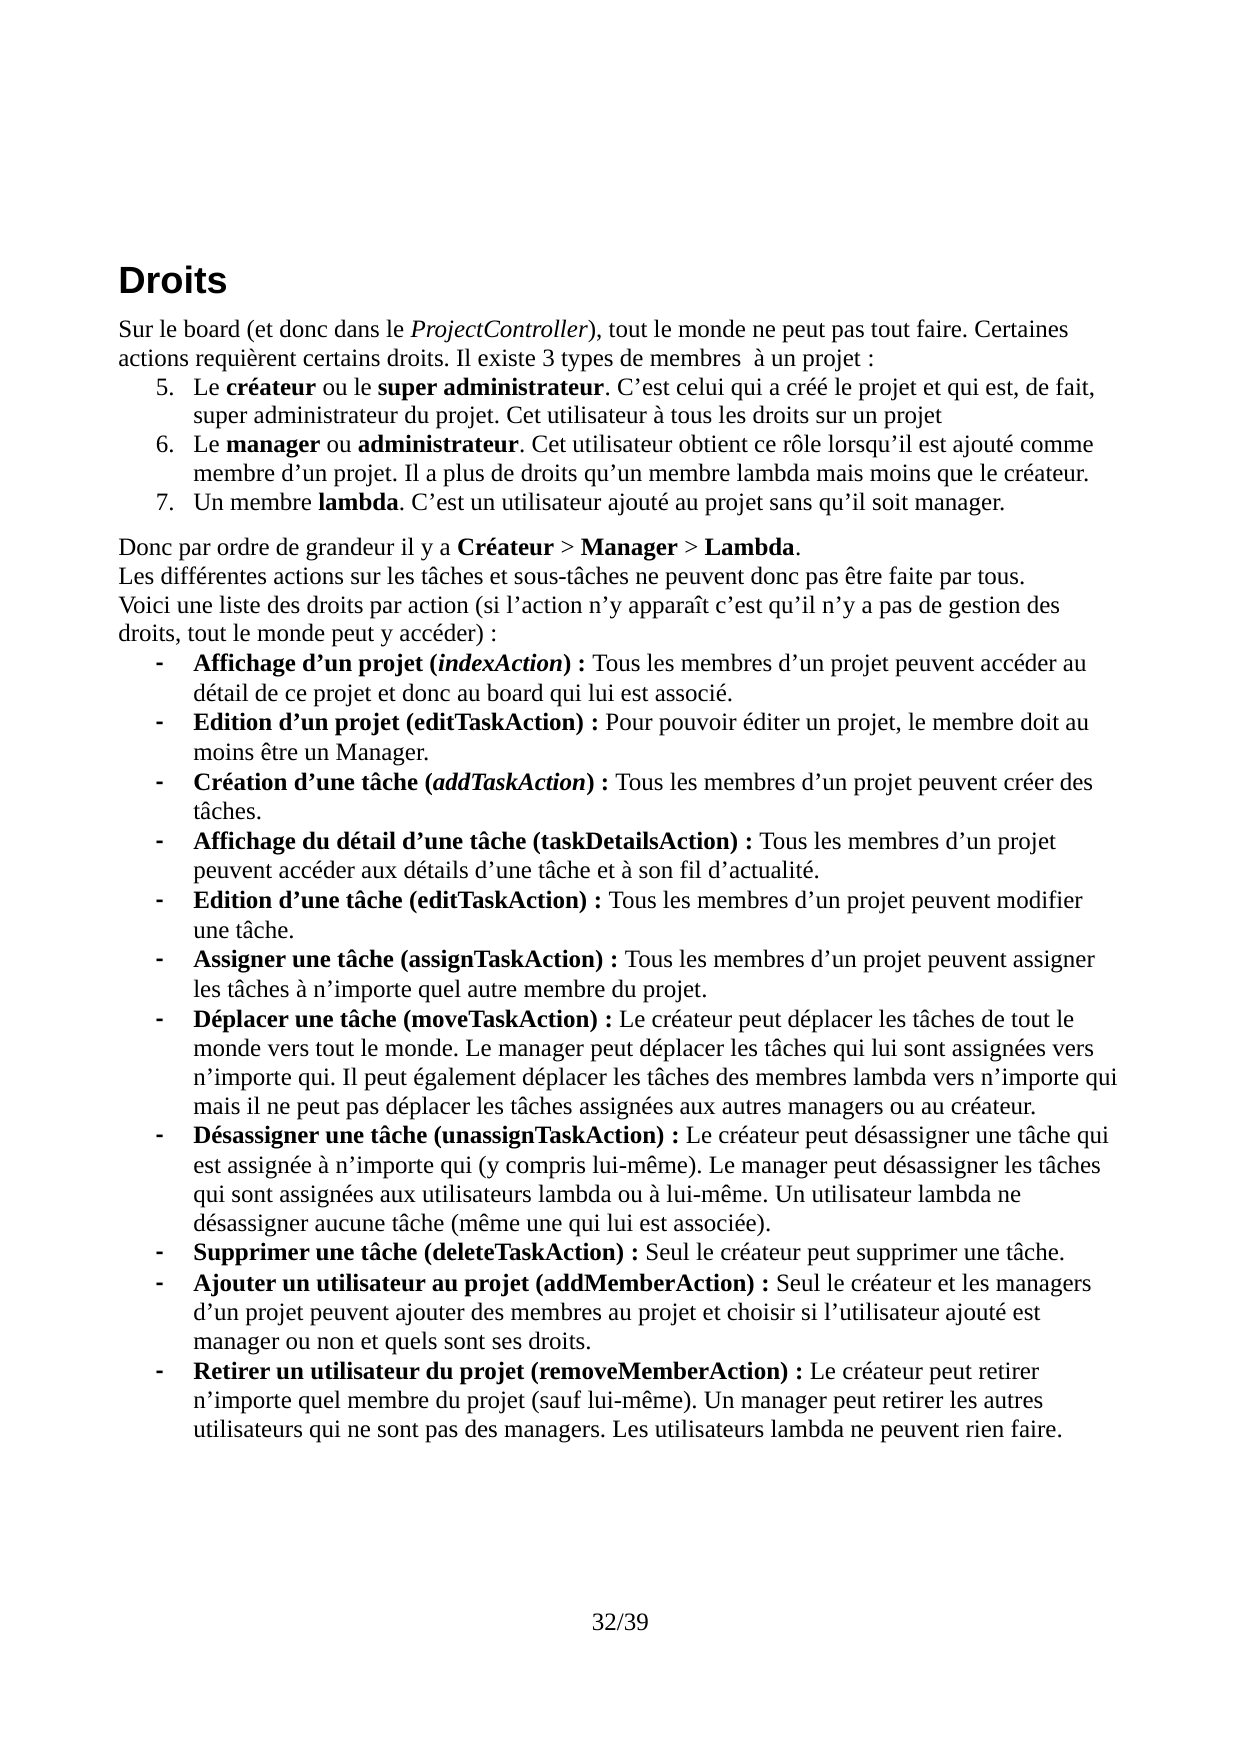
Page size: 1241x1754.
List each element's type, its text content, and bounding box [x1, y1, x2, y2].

text Voici une liste des droits par action (si l’action n’y apparaît c’est qu’il n’y a pas de gestion des droits, tout le monde peut y accéder) : [118, 590, 1122, 647]
text Les différentes actions sur les tâches et sous-tâches ne peuvent donc pas être faite par tous. [118, 561, 1122, 590]
list Création d’une tâche (addTaskAction) : Tous les membres d’un projet peuvent créer des tâches. [156, 766, 1122, 825]
list Le créateur ou le super administrateur. C’est celui qui a créé le projet et qui est, de fait, super administrateur du projet. Cet utilisateur à tous les droits sur un projet [156, 372, 1122, 429]
list Assigner une tâche (assignTaskAction) : Tous les membres d’un projet peuvent assigner les tâches à n’importe quel autre membre du projet. [156, 943, 1122, 1003]
subtitle Droits [118, 258, 1122, 302]
list Supprimer une tâche (deleteTaskAction) : Seul le créateur peut supprimer une tâche. [156, 1236, 1122, 1267]
list Déplacer une tâche (moveTaskAction) : Le créateur peut déplacer les tâches de tout le monde vers tout le monde. Le manager peut déplacer les tâches qui lui sont assignées vers n’importe qui. Il peut également déplacer les tâches des membres lambda vers n’importe qui mais il ne peut pas déplacer les tâches assignées aux autres managers ou au créateur. [156, 1003, 1122, 1119]
text Donc par ordre de grandeur il y a Créateur > Manager > Lambda. [118, 532, 1122, 561]
list Ajouter un utilisateur au projet (addMemberAction) : Seul le créateur et les managers d’un projet peuvent ajouter des membres au projet et choisir si l’utilisateur ajouté est manager ou non et quels sont ses droits. [156, 1267, 1122, 1355]
list Le manager ou administrateur. Cet utilisateur obtient ce rôle lorsqu’il est ajouté comme membre d’un projet. Il a plus de droits qu’un membre lambda mais moins que le créateur. [156, 429, 1122, 487]
list Affichage d’un projet (indexAction) : Tous les membres d’un projet peuvent accéder au détail de ce projet et donc au board qui lui est associé. [156, 647, 1122, 706]
list Un membre lambda. C’est un utilisateur ajouté au projet sans qu’il soit manager. [156, 487, 1122, 516]
text Sur le board (et donc dans le ProjectController), tout le monde ne peut pas tout faire. Certaines actions requièrent certains droits. Il existe 3 types de membres à un projet : [118, 314, 1122, 372]
list Edition d’une tâche (editTaskAction) : Tous les membres d’un projet peuvent modifier une tâche. [156, 884, 1122, 943]
list Désassigner une tâche (unassignTaskAction) : Le créateur peut désassigner une tâche qui est assignée à n’importe qui (y compris lui-même). Le manager peut désassigner les tâches qui sont assignées aux utilisateurs lambda ou à lui-même. Un utilisateur lambda ne désassigner aucune tâche (même une qui lui est associée). [156, 1119, 1122, 1236]
list Affichage du détail d’une tâche (taskDetailsAction) : Tous les membres d’un projet peuvent accéder aux détails d’une tâche et à son fil d’actualité. [156, 825, 1122, 884]
list Edition d’un projet (editTaskAction) : Pour pouvoir éditer un projet, le membre doit au moins être un Manager. [156, 706, 1122, 766]
list Retirer un utilisateur du projet (removeMemberAction) : Le créateur peut retirer n’importe quel membre du projet (sauf lui-même). Un manager peut retirer les autres utilisateurs qui ne sont pas des managers. Les utilisateurs lambda ne peuvent rien faire. [156, 1355, 1122, 1443]
